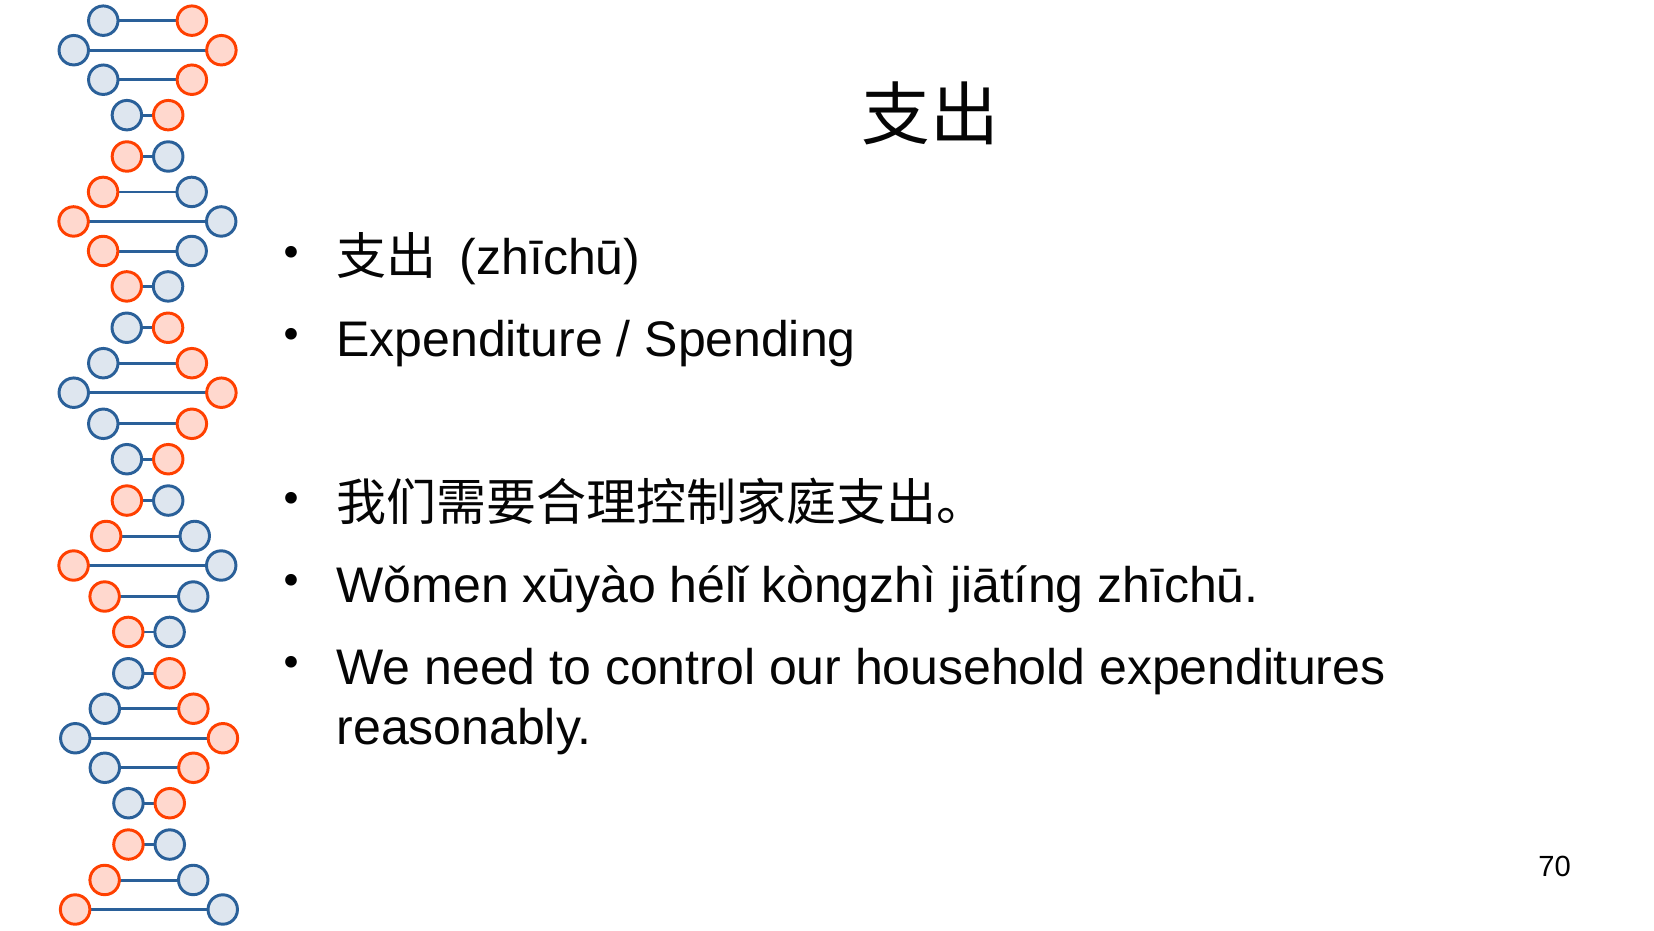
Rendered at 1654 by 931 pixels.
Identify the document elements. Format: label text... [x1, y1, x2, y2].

list 支出 (zhīchū) Expenditure / Spending 我们需要合理控制家庭支出。 Wǒmen xūyào hélǐ kòngzhì jiātíng zhīchū. We need to control our household expenditures reasonably. [265, 224, 1595, 764]
title 支出 [265, 35, 1595, 189]
